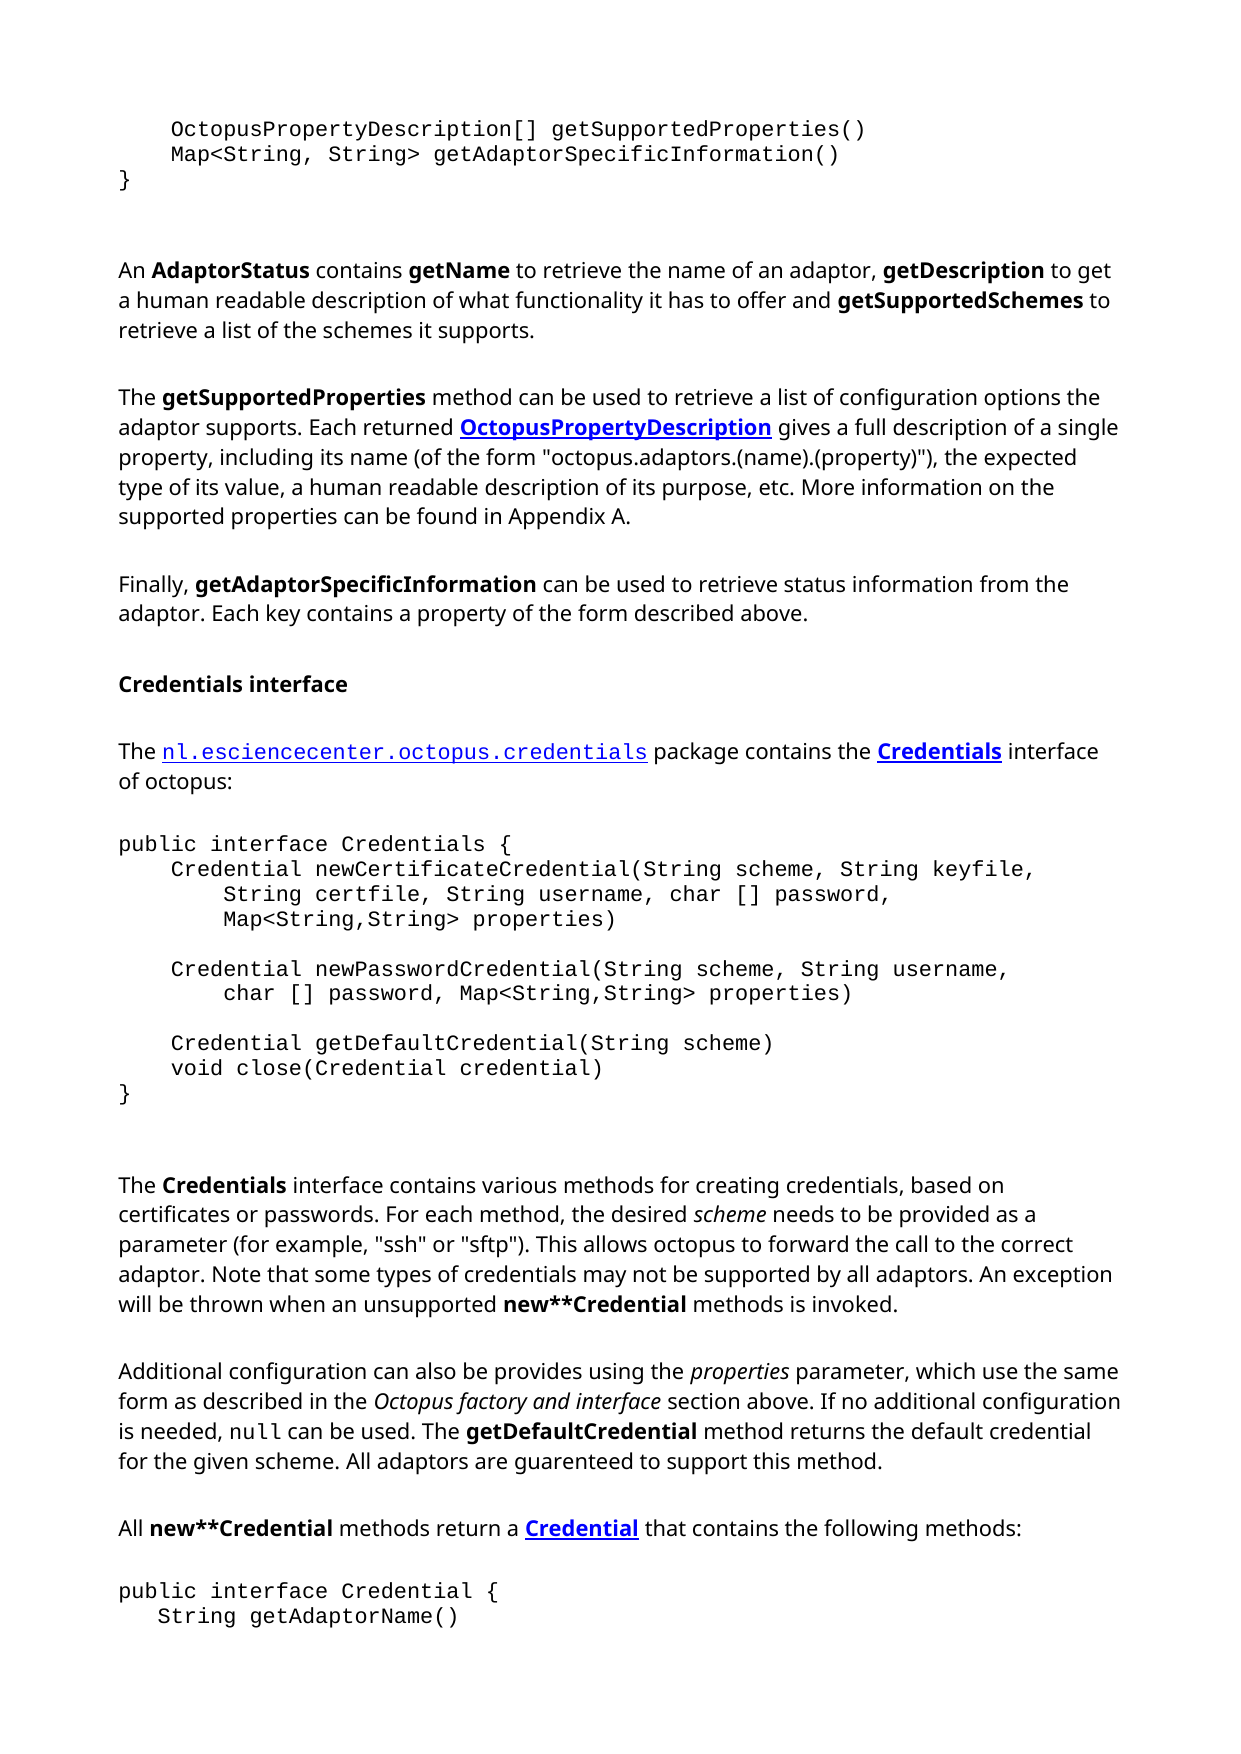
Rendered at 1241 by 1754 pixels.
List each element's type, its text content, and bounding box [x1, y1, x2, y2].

text The nl.esciencecenter.octopus.credentials package contains the Credentials interface of octopus: [118, 736, 1122, 796]
text Credential newPasswordCredential(String scheme, String username, [118, 958, 1122, 982]
text An AdaptorStatus contains getName to retrieve the name of an adaptor, getDescription to get a human readable description of what functionality it has to offer and getSupportedSchemes to retrieve a list of the schemes it supports. [118, 255, 1122, 344]
text Finally, getAdaptorSpecificInformation can be used to retrieve status information from the adaptor. Each key contains a property of the form described above. [118, 568, 1122, 628]
text Credentials interface [118, 669, 1122, 698]
text public interface Credential { [118, 1580, 1122, 1605]
text Map<String, String> getAdaptorSpecificInformation() [118, 143, 1122, 168]
text } [118, 1082, 1122, 1107]
text OctopusPropertyDescription[] getSupportedProperties() [118, 118, 1122, 143]
text The Credentials interface contains various methods for creating credentials, based on certificates or passwords. For each method, the desired scheme needs to be provided as a parameter (for example, "ssh" or "sftp"). This allows octopus to forward the call to the correct adaptor. Note that some types of credentials may not be supported by all adaptors. An exception will be thrown when an unsupported new**Credential methods is invoked. [118, 1169, 1122, 1318]
text String certfile, String username, char [] password, [118, 883, 1122, 908]
text Credential newCertificateCredential(String scheme, String keyfile, [118, 858, 1122, 883]
text } [118, 168, 1122, 192]
text Map<String,String> properties) [118, 908, 1122, 932]
text void close(Credential credential) [118, 1057, 1122, 1082]
text public interface Credentials { [118, 833, 1122, 858]
text All new**Credential methods return a Credential that contains the following methods: [118, 1513, 1122, 1543]
text char [] password, Map<String,String> properties) [118, 982, 1122, 1007]
text Additional configuration can also be provides using the properties parameter, which use the same form as described in the Octopus factory and interface section above. If no additional configuration is needed, null can be used. The getDefaultCredential method returns the default credential for the given scheme. All adaptors are guarenteed to support this method. [118, 1356, 1122, 1475]
text The getSupportedProperties method can be used to retrieve a list of configuration options the adaptor supports. Each returned OctopusPropertyDescription gives a full description of a single property, including its name (of the form "octopus.adaptors.(name).(property)"), the expected type of its value, a human readable description of its purpose, etc. More information on the supported properties can be found in Appendix A. [118, 382, 1122, 531]
text Credential getDefaultCredential(String scheme) [118, 1032, 1122, 1057]
text String getAdaptorName() [118, 1605, 1122, 1630]
